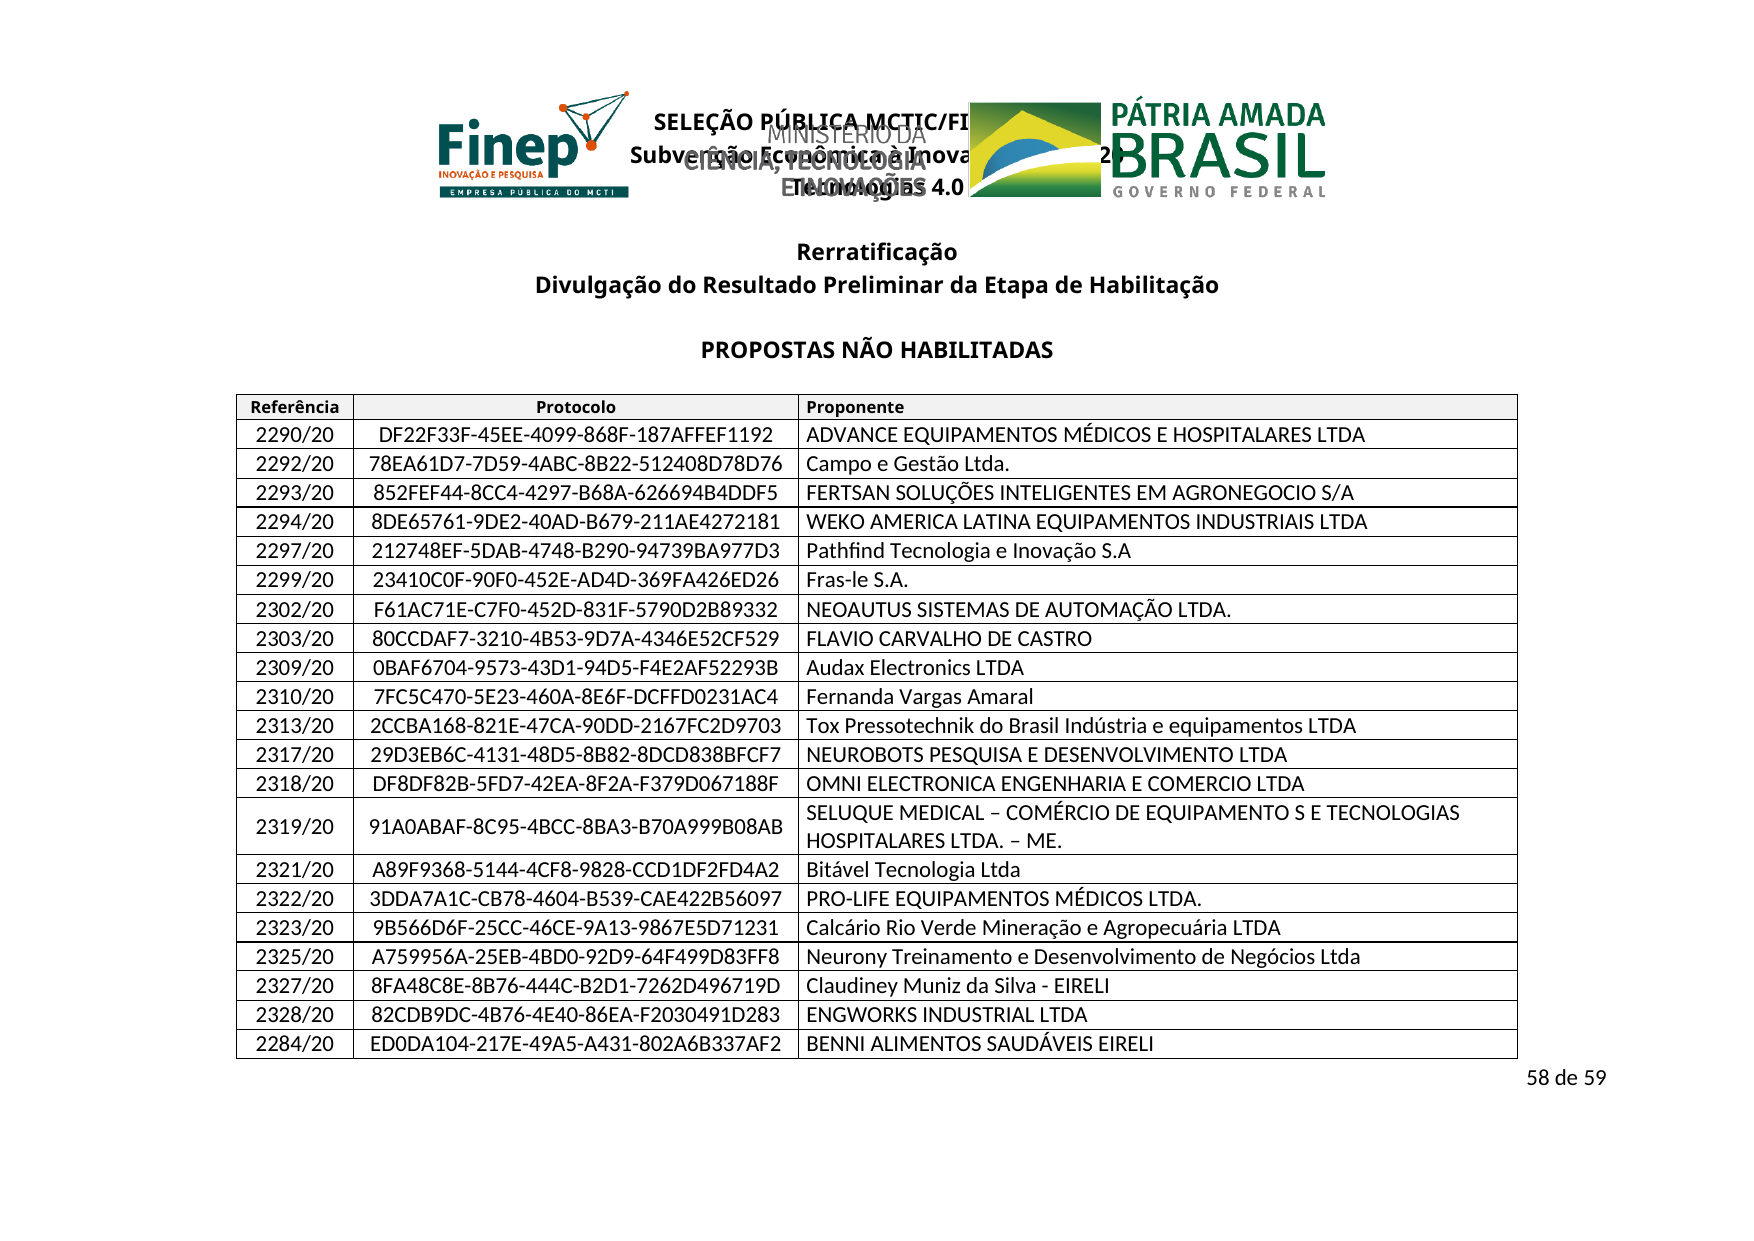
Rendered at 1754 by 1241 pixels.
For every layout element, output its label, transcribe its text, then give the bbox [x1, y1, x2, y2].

table_cell 2290/20 [237, 420, 353, 448]
table_cell 7FC5C470-5E23-460A-8E6F-DCFFD0231AC4 [354, 682, 798, 710]
table_cell 2313/20 [237, 711, 353, 739]
table_cell 82CDB9DC-4B76-4E40-86EA-F2030491D283 [354, 1001, 798, 1028]
table_cell NEOAUTUS SISTEMAS DE AUTOMAÇÃO LTDA. [799, 595, 1517, 623]
table_cell Fras-le S.A. [799, 566, 1517, 594]
table_cell Pathfind Tecnologia e Inovação S.A [799, 537, 1517, 564]
table_cell 2323/20 [237, 913, 353, 941]
table_cell Claudiney Muniz da Silva - EIRELI [799, 971, 1517, 999]
table_cell 2294/20 [237, 508, 353, 536]
table_cell 2302/20 [237, 595, 353, 623]
table_cell Fernanda Vargas Amaral [799, 682, 1517, 710]
table_cell 2293/20 [237, 479, 353, 506]
table_cell 2328/20 [237, 1001, 353, 1028]
table_cell 2297/20 [237, 537, 353, 564]
table_cell Calcário Rio Verde Mineração e Agropecuária LTDA [799, 913, 1517, 941]
table_cell 2303/20 [237, 624, 353, 652]
table_header Protocolo [354, 395, 798, 419]
table_header Proponente [799, 395, 1517, 419]
table_cell 91A0ABAF-8C95-4BCC-8BA3-B70A999B08AB [354, 798, 798, 854]
table_cell 2322/20 [237, 884, 353, 912]
table_cell 78EA61D7-7D59-4ABC-8B22-512408D78D76 [354, 449, 798, 477]
table_cell OMNI ELECTRONICA ENGENHARIA E COMERCIO LTDA [799, 769, 1517, 797]
table_cell PRO-LIFE EQUIPAMENTOS MÉDICOS LTDA. [799, 884, 1517, 912]
table_cell 2284/20 [237, 1030, 353, 1058]
table_cell 2318/20 [237, 769, 353, 797]
table_cell 2325/20 [237, 943, 353, 970]
table_cell ENGWORKS INDUSTRIAL LTDA [799, 1001, 1517, 1028]
table_cell 2317/20 [237, 740, 353, 768]
table_cell 2319/20 [237, 798, 353, 854]
table_cell Neurony Treinamento e Desenvolvimento de Negócios Ltda [799, 943, 1517, 970]
table_cell A89F9368-5144-4CF8-9828-CCD1DF2FD4A2 [354, 855, 798, 883]
table_cell Bitável Tecnologia Ltda [799, 855, 1517, 883]
table_cell 2299/20 [237, 566, 353, 594]
table_cell 2CCBA168-821E-47CA-90DD-2167FC2D9703 [354, 711, 798, 739]
table_cell FERTSAN SOLUÇÕES INTELIGENTES EM AGRONEGOCIO S/A [799, 479, 1517, 506]
table_cell Tox Pressotechnik do Brasil Indústria e equipamentos LTDA [799, 711, 1517, 739]
table_cell 2321/20 [237, 855, 353, 883]
table_cell 212748EF-5DAB-4748-B290-94739BA977D3 [354, 537, 798, 564]
table_cell 2327/20 [237, 971, 353, 999]
table_header Referência [237, 395, 353, 419]
table_cell NEUROBOTS PESQUISA E DESENVOLVIMENTO LTDA [799, 740, 1517, 768]
table_cell ED0DA104-217E-49A5-A431-802A6B337AF2 [354, 1030, 798, 1058]
table_cell 2310/20 [237, 682, 353, 710]
table_cell ADVANCE EQUIPAMENTOS MÉDICOS E HOSPITALARES LTDA [799, 420, 1517, 448]
table_cell Audax Electronics LTDA [799, 653, 1517, 681]
table_cell 2309/20 [237, 653, 353, 681]
table_cell Campo e Gestão Ltda. [799, 449, 1517, 477]
table_cell 0BAF6704-9573-43D1-94D5-F4E2AF52293B [354, 653, 798, 681]
table_cell 23410C0F-90F0-452E-AD4D-369FA426ED26 [354, 566, 798, 594]
table_cell DF8DF82B-5FD7-42EA-8F2A-F379D067188F [354, 769, 798, 797]
table_cell BENNI ALIMENTOS SAUDÁVEIS EIRELI [799, 1030, 1517, 1058]
table_cell SELUQUE MEDICAL – COMÉRCIO DE EQUIPAMENTO S E TECNOLOGIAS HOSPITALARES LTDA. – ME. [799, 798, 1517, 854]
table_cell 29D3EB6C-4131-48D5-8B82-8DCD838BFCF7 [354, 740, 798, 768]
table_cell WEKO AMERICA LATINA EQUIPAMENTOS INDUSTRIAIS LTDA [799, 508, 1517, 536]
table_cell 8DE65761-9DE2-40AD-B679-211AE4272181 [354, 508, 798, 536]
table_cell DF22F33F-45EE-4099-868F-187AFFEF1192 [354, 420, 798, 448]
table_cell 9B566D6F-25CC-46CE-9A13-9867E5D71231 [354, 913, 798, 941]
table_cell 80CCDAF7-3210-4B53-9D7A-4346E52CF529 [354, 624, 798, 652]
table_cell 8FA48C8E-8B76-444C-B2D1-7262D496719D [354, 971, 798, 999]
table_cell A759956A-25EB-4BD0-92D9-64F499D83FF8 [354, 943, 798, 970]
table_cell FLAVIO CARVALHO DE CASTRO [799, 624, 1517, 652]
table_cell F61AC71E-C7F0-452D-831F-5790D2B89332 [354, 595, 798, 623]
table_cell 3DDA7A1C-CB78-4604-B539-CAE422B56097 [354, 884, 798, 912]
table_cell 2292/20 [237, 449, 353, 477]
table_cell 852FEF44-8CC4-4297-B68A-626694B4DDF5 [354, 479, 798, 506]
